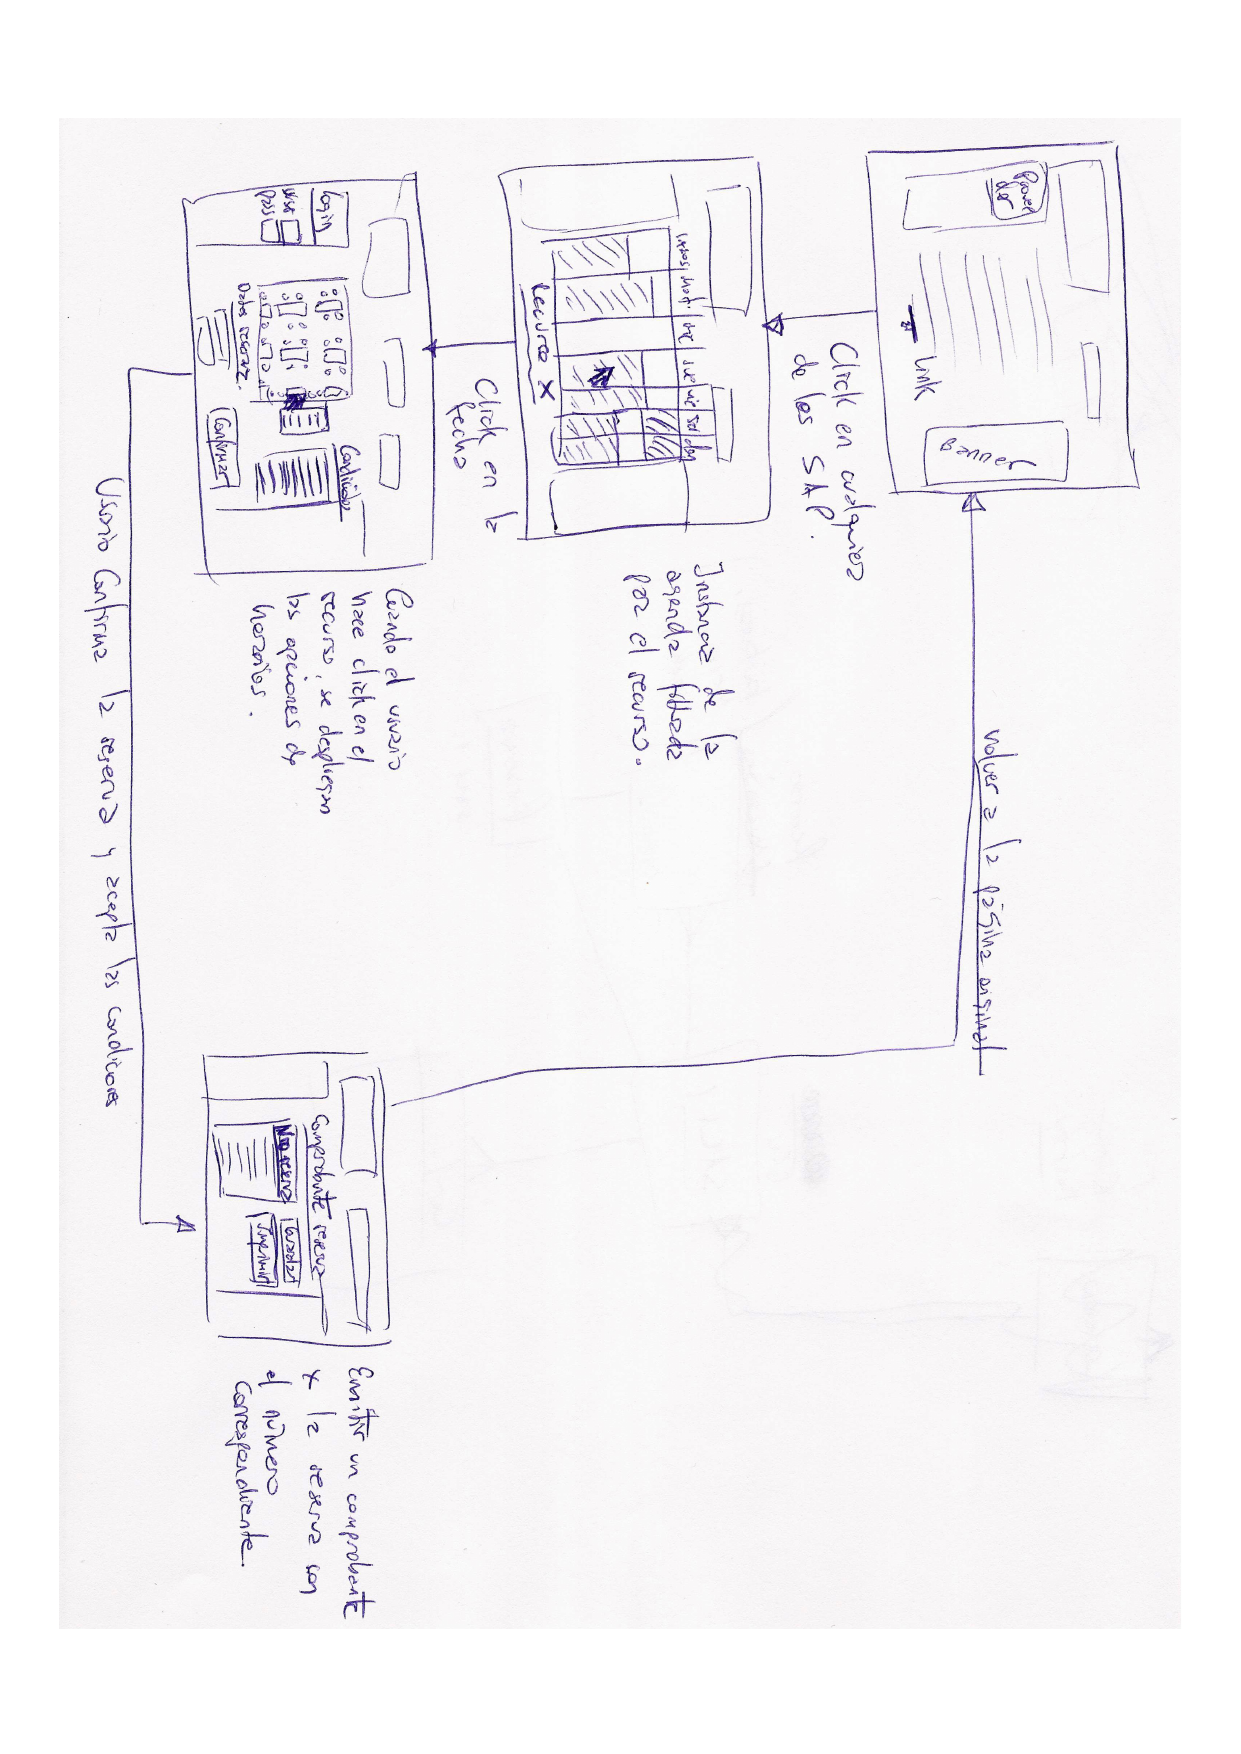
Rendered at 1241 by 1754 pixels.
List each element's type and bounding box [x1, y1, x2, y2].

picture [59, 118, 1182, 1629]
